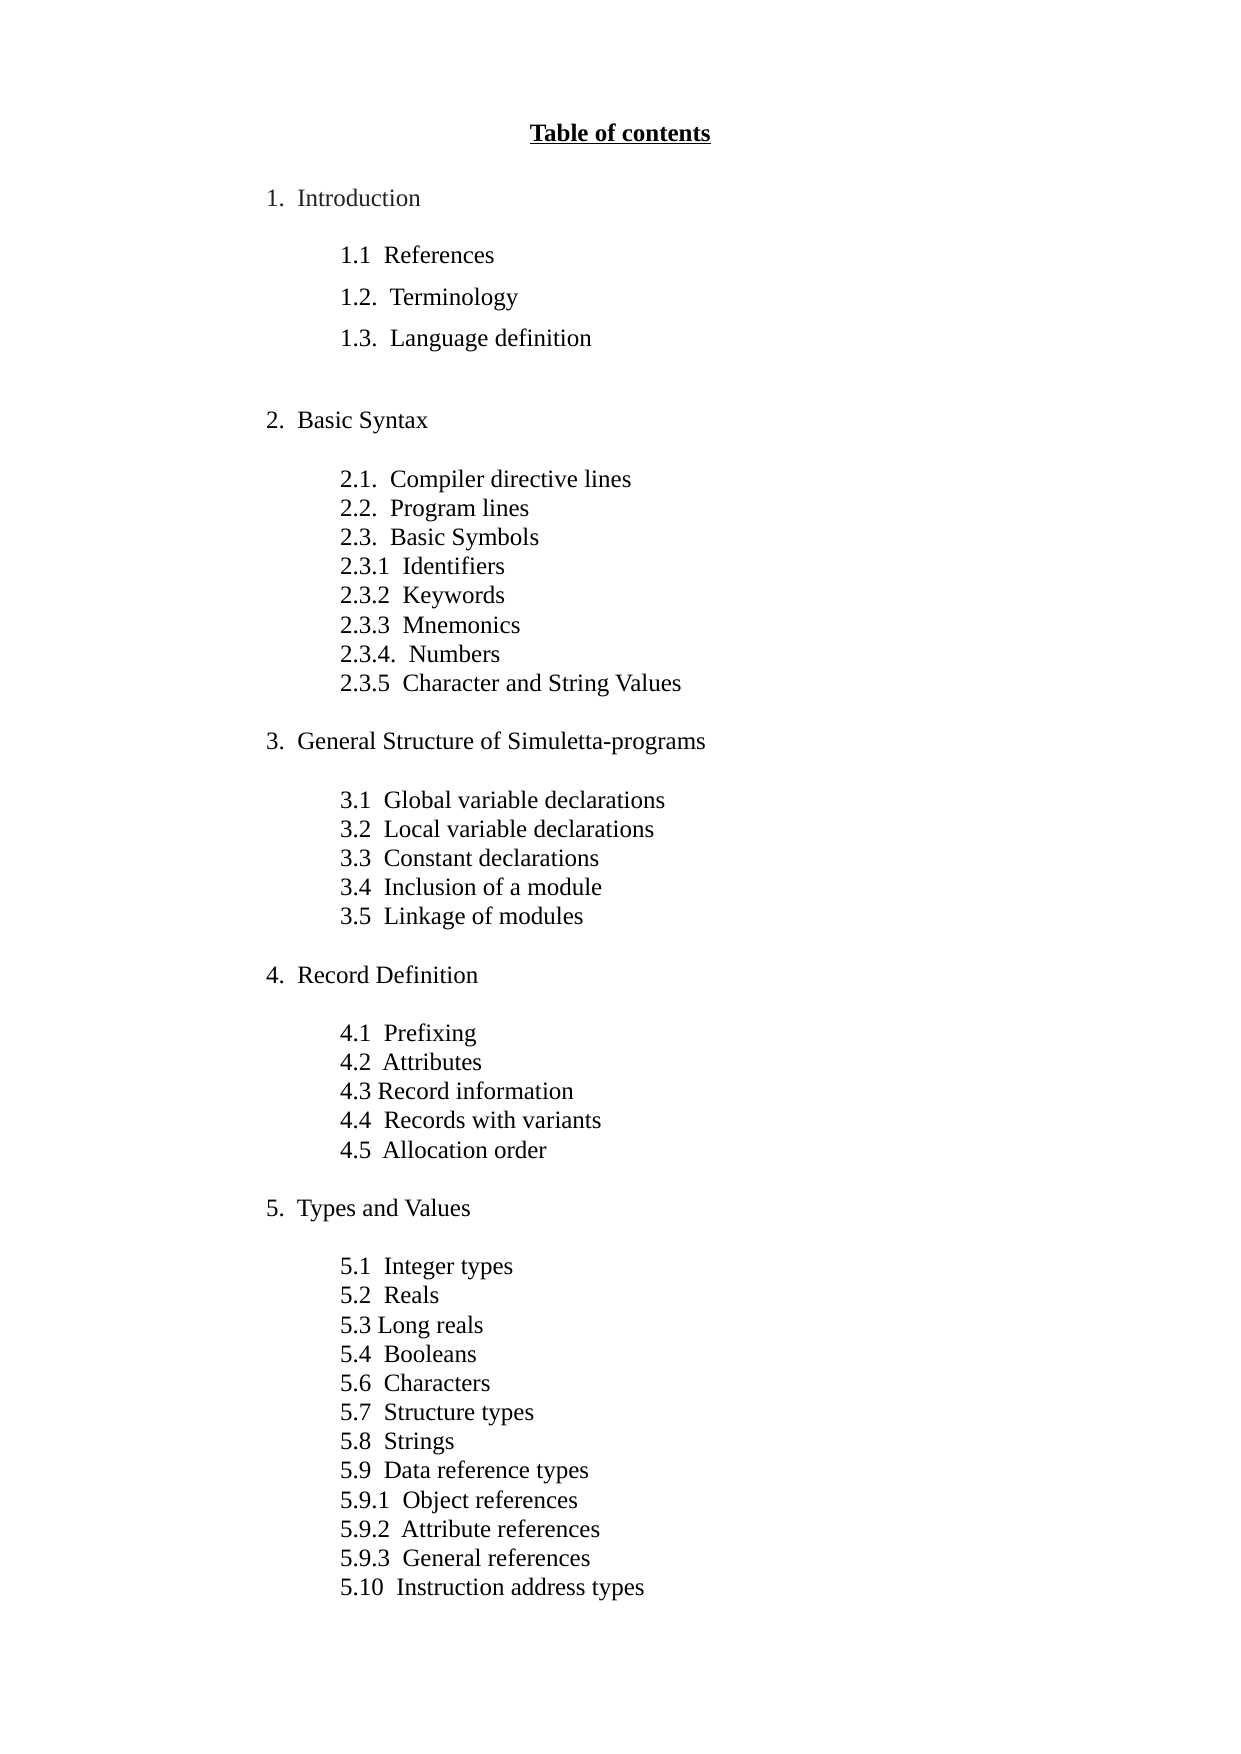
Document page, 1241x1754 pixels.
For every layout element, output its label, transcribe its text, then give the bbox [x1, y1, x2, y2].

text 5.9.2 Attribute references [118, 1514, 1122, 1543]
text 5.2 Reals [118, 1281, 1122, 1309]
text 4.3 Record information [118, 1076, 1122, 1105]
text 5.9.1 Object references [118, 1485, 1122, 1513]
text 3.5 Linkage of modules [118, 901, 1122, 930]
text 5.8 Strings [118, 1426, 1122, 1455]
text 5.10 Instruction address types [118, 1572, 1122, 1601]
text 4.2 Attributes [118, 1047, 1122, 1076]
text 2.2. Program lines [118, 493, 1122, 522]
text Table of contents [118, 118, 1122, 147]
text 5.4 Booleans [118, 1339, 1122, 1368]
text 5.7 Structure types [118, 1397, 1122, 1426]
text 2.3.1 Identifiers [118, 551, 1122, 580]
text 5. Types and Values [118, 1193, 1122, 1222]
text 5.9.3 General references [118, 1543, 1122, 1572]
text 1.2. Terminology [118, 282, 1122, 311]
text 4.1 Prefixing [118, 1018, 1122, 1047]
text 3.3 Constant declarations [118, 843, 1122, 872]
text 3.4 Inclusion of a module [118, 872, 1122, 901]
text 3.2 Local variable declarations [118, 814, 1122, 843]
text 5.9 Data reference types [118, 1456, 1122, 1484]
text 1.3. Language definition [118, 323, 1122, 352]
text 5.3 Long reals [118, 1310, 1122, 1338]
text 3. General Structure of Simuletta-programs [118, 726, 1122, 755]
text 5.6 Characters [118, 1368, 1122, 1397]
text 1.1 References [118, 241, 1122, 269]
text 2.1. Compiler directive lines [118, 464, 1122, 493]
text 2.3. Basic Symbols [118, 522, 1122, 551]
text 2.3.2 Keywords [118, 581, 1122, 609]
text 2. Basic Syntax [118, 406, 1122, 434]
text 1. Introduction [118, 183, 1122, 212]
text 2.3.5 Character and String Values [118, 668, 1122, 697]
text 4. Record Definition [118, 960, 1122, 988]
text 4.5 Allocation order [118, 1135, 1122, 1163]
text 4.4 Records with variants [118, 1106, 1122, 1134]
text 5.1 Integer types [118, 1251, 1122, 1280]
text 2.3.4. Numbers [118, 639, 1122, 668]
text 3.1 Global variable declarations [118, 785, 1122, 813]
text 2.3.3 Mnemonics [118, 610, 1122, 638]
